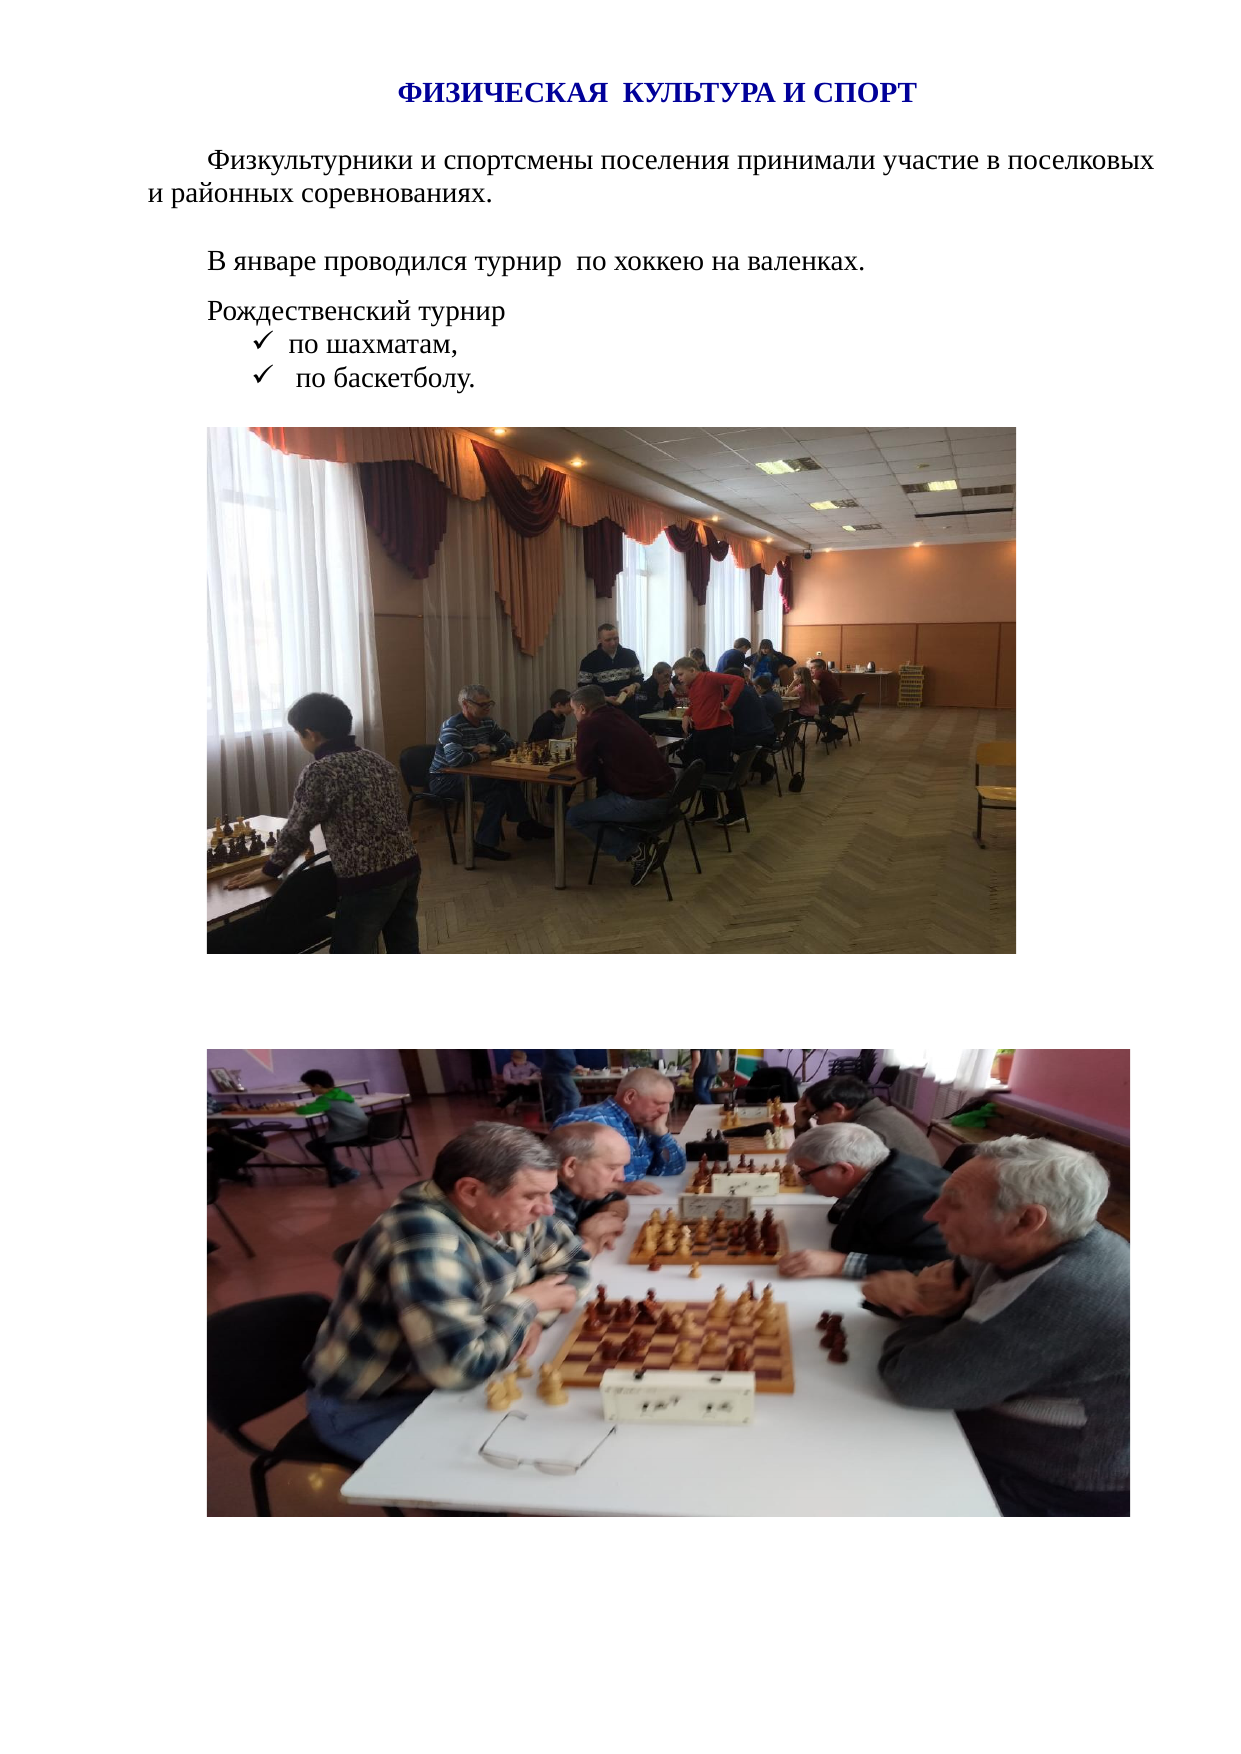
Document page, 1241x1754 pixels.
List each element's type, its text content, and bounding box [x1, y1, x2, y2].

text ФИЗИЧЕСКАЯ КУЛЬТУРА И СПОРТ [148, 75, 1167, 108]
text Физкультурники и спортсмены поселения принимали участие в поселковых и районных соревнованиях. [148, 142, 1167, 209]
text В январе проводился турнир по хоккею на валенках. [148, 243, 1167, 276]
list по шахматам, [251, 327, 1167, 360]
list по баскетболу. [251, 360, 1167, 394]
text Рождественский турнир [148, 293, 1167, 327]
